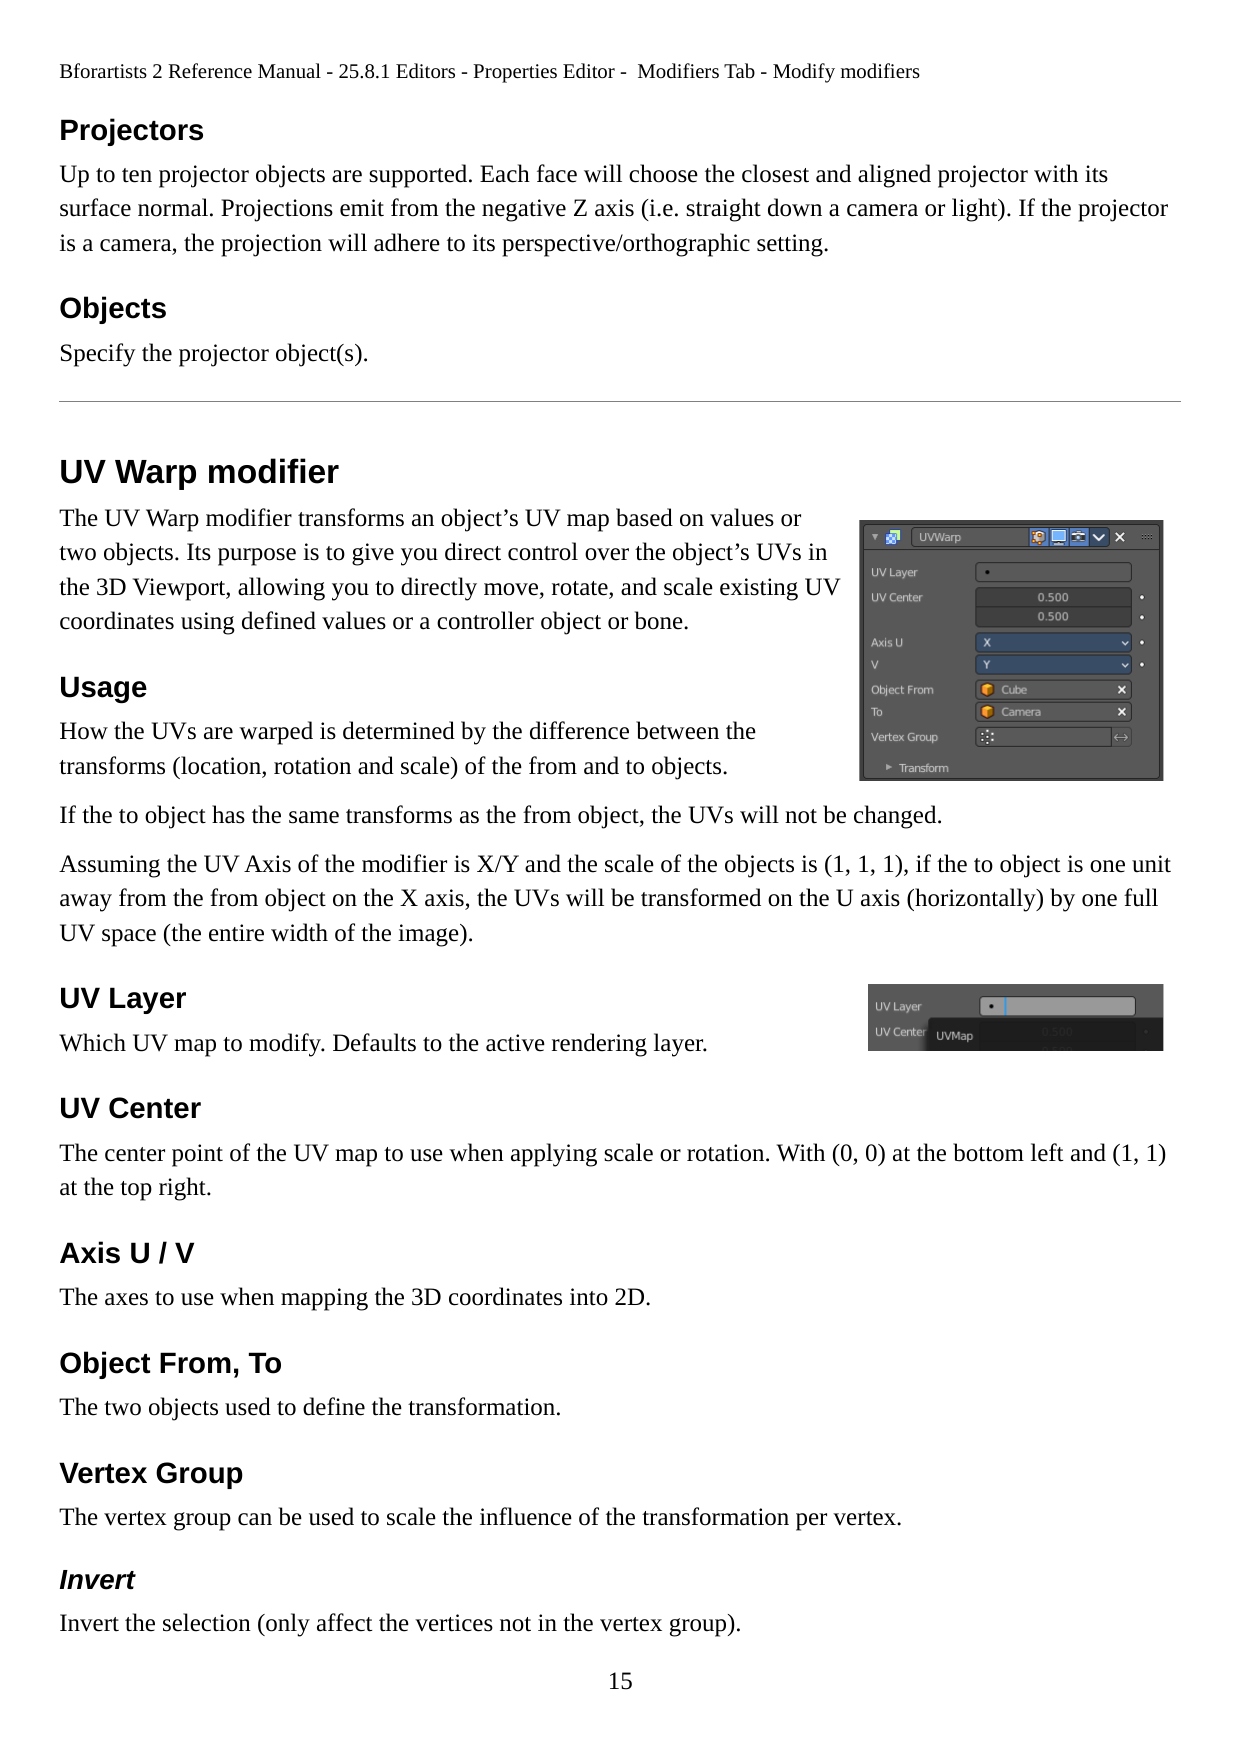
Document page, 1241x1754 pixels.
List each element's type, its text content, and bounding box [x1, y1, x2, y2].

subtitle UV Warp modifier [59, 452, 1181, 490]
text Up to ten projector objects are supported. Each face will choose the closest and aligned projector with its surface normal. Projections emit from the negative Z axis (i.e. straight down a camera or light). If the projector is a camera, the projection will adhere to its perspective/orthographic setting. [59, 159, 1181, 257]
subtitle Invert [59, 1563, 1181, 1595]
text The UV Warp modifier transforms an object’s UV map based on values or two objects. Its purpose is to give you direct control over the object’s UVs in the 3D Viewport, allowing you to directly move, rotate, and scale existing UV coordinates using defined values or a controller object or bone. [59, 503, 1181, 635]
subtitle UV Center [59, 1091, 1181, 1125]
picture [868, 984, 1164, 1051]
text The center point of the UV map to use when applying scale or rotation. With (0, 0) at the bottom left and (1, 1) at the top right. [59, 1138, 1181, 1201]
text The vertex group can be used to scale the influence of the transformation per vertex. [59, 1502, 1181, 1531]
text Invert the selection (only affect the vertices not in the vertex group). [59, 1608, 1181, 1636]
text If the to object has the same transforms as the from object, the UVs will not be changed. [59, 800, 1181, 828]
subtitle [1164, 670, 1181, 704]
text Specify the projector object(s). [59, 338, 1181, 366]
subtitle Vertex Group [59, 1456, 1181, 1489]
text The axes to use when mapping the 3D coordinates into 2D. [59, 1282, 1181, 1311]
subtitle Objects [59, 291, 1181, 325]
subtitle Projectors [59, 113, 1181, 146]
picture [859, 520, 1164, 781]
text The two objects used to define the transformation. [59, 1392, 1181, 1421]
subtitle UV Layer [59, 981, 1181, 1015]
text Which UV map to modify. Defaults to the active rendering layer. [59, 1028, 1181, 1056]
text How the UVs are warped is determined by the difference between the transforms (location, rotation and scale) of the from and to objects. [59, 716, 859, 779]
subtitle Object From, To [59, 1346, 1181, 1379]
text Assuming the UV Axis of the modifier is X/Y and the scale of the objects is (1, 1, 1), if the to object is one unit away from the from object on the X axis, the UVs will be transformed on the U axis (horizontally) by one full UV space (the entire width of the image). [59, 849, 1181, 947]
subtitle Usage [59, 670, 859, 704]
subtitle Axis U / V [59, 1236, 1181, 1269]
